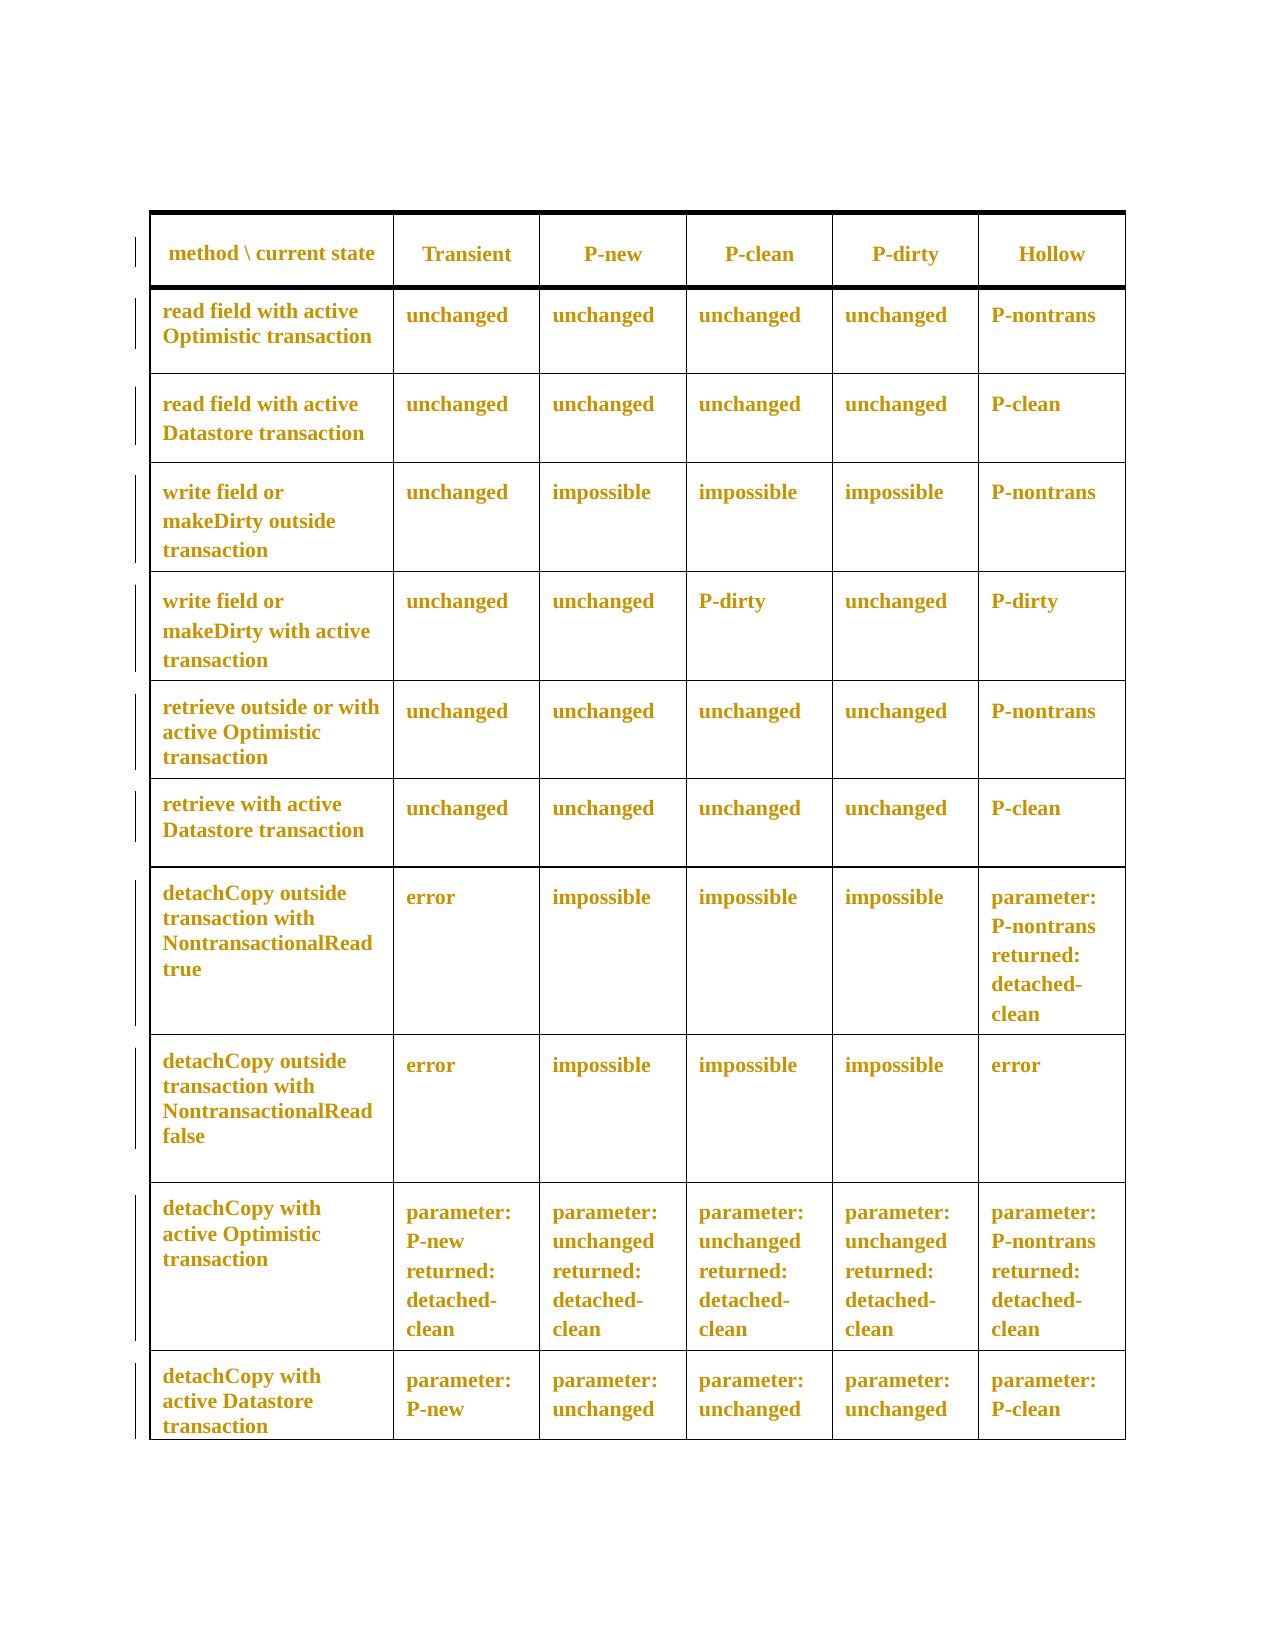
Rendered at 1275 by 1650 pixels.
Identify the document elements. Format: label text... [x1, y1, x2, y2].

table_cell impossible [833, 1035, 978, 1182]
table_cell parameter: unchanged returned: detached-clean [687, 1183, 832, 1349]
table_cell unchanged [540, 681, 686, 778]
table_cell impossible [833, 463, 978, 571]
table_cell retrieve outside or with active Optimistic transaction [151, 681, 393, 778]
table_cell impossible [540, 463, 686, 571]
table_cell P-clean [979, 779, 1125, 866]
table_cell read field with active Datastore transaction [151, 374, 393, 462]
table_cell unchanged [394, 779, 539, 866]
table_cell detachCopy with active Optimistic transaction [151, 1183, 393, 1349]
table_cell P-dirty [687, 572, 832, 680]
table_cell unchanged [687, 779, 832, 866]
table_cell read field with active Optimistic transaction [151, 290, 393, 373]
table_cell write field or makeDirty with active transaction [151, 572, 393, 680]
table_cell unchanged [394, 572, 539, 680]
table_cell P-dirty [979, 572, 1125, 680]
table_cell unchanged [687, 681, 832, 778]
table_cell parameter: P-nontrans returned: detached-clean [979, 1183, 1125, 1349]
table_header P-dirty [833, 215, 978, 284]
table_header Hollow [979, 215, 1125, 284]
table_cell impossible [687, 463, 832, 571]
table_cell unchanged [833, 681, 978, 778]
table_cell unchanged [833, 779, 978, 866]
table_cell unchanged [687, 374, 832, 462]
table_cell parameter: P-new returned: detached-clean [394, 1183, 539, 1349]
table_cell parameter: P-new [394, 1351, 539, 1439]
table_header method \ current state [151, 215, 393, 284]
table_cell impossible [540, 1035, 686, 1182]
table_cell unchanged [540, 779, 686, 866]
table_cell detachCopy outside transaction with NontransactionalRead true [151, 868, 393, 1034]
table_cell retrieve with active Datastore transaction [151, 779, 393, 866]
table_cell P-clean [979, 374, 1125, 462]
table_cell detachCopy outside transaction with NontransactionalRead false [151, 1035, 393, 1182]
table_cell detachCopy with active Datastore transaction [151, 1351, 393, 1439]
table_cell unchanged [394, 463, 539, 571]
table_cell P-nontrans [979, 463, 1125, 571]
table_cell parameter: unchanged [687, 1351, 832, 1439]
table_cell parameter: P-nontrans returned: detached-clean [979, 868, 1125, 1034]
table_cell impossible [833, 868, 978, 1034]
table_cell unchanged [540, 572, 686, 680]
table_cell unchanged [394, 374, 539, 462]
table_cell impossible [687, 1035, 832, 1182]
table_cell parameter: unchanged [833, 1351, 978, 1439]
table_cell P-nontrans [979, 681, 1125, 778]
table_header Transient [394, 215, 539, 284]
table_cell error [394, 1035, 539, 1182]
table_cell unchanged [687, 290, 832, 373]
table_cell unchanged [833, 290, 978, 373]
table_cell unchanged [833, 374, 978, 462]
table_cell unchanged [394, 681, 539, 778]
table_cell unchanged [394, 290, 539, 373]
table_cell error [979, 1035, 1125, 1182]
table_header P-clean [687, 215, 832, 284]
table_cell parameter: P-clean [979, 1351, 1125, 1439]
table_cell P-nontrans [979, 290, 1125, 373]
table_cell parameter: unchanged returned: detached-clean [540, 1183, 686, 1349]
table_cell impossible [687, 868, 832, 1034]
table_cell error [394, 868, 539, 1034]
table_cell unchanged [540, 374, 686, 462]
table_cell unchanged [833, 572, 978, 680]
table_cell impossible [540, 868, 686, 1034]
table_cell parameter: unchanged returned: detached-clean [833, 1183, 978, 1349]
table_cell parameter: unchanged [540, 1351, 686, 1439]
table_header P-new [540, 215, 686, 284]
table_cell unchanged [540, 290, 686, 373]
table_cell write field or makeDirty outside transaction [151, 463, 393, 571]
